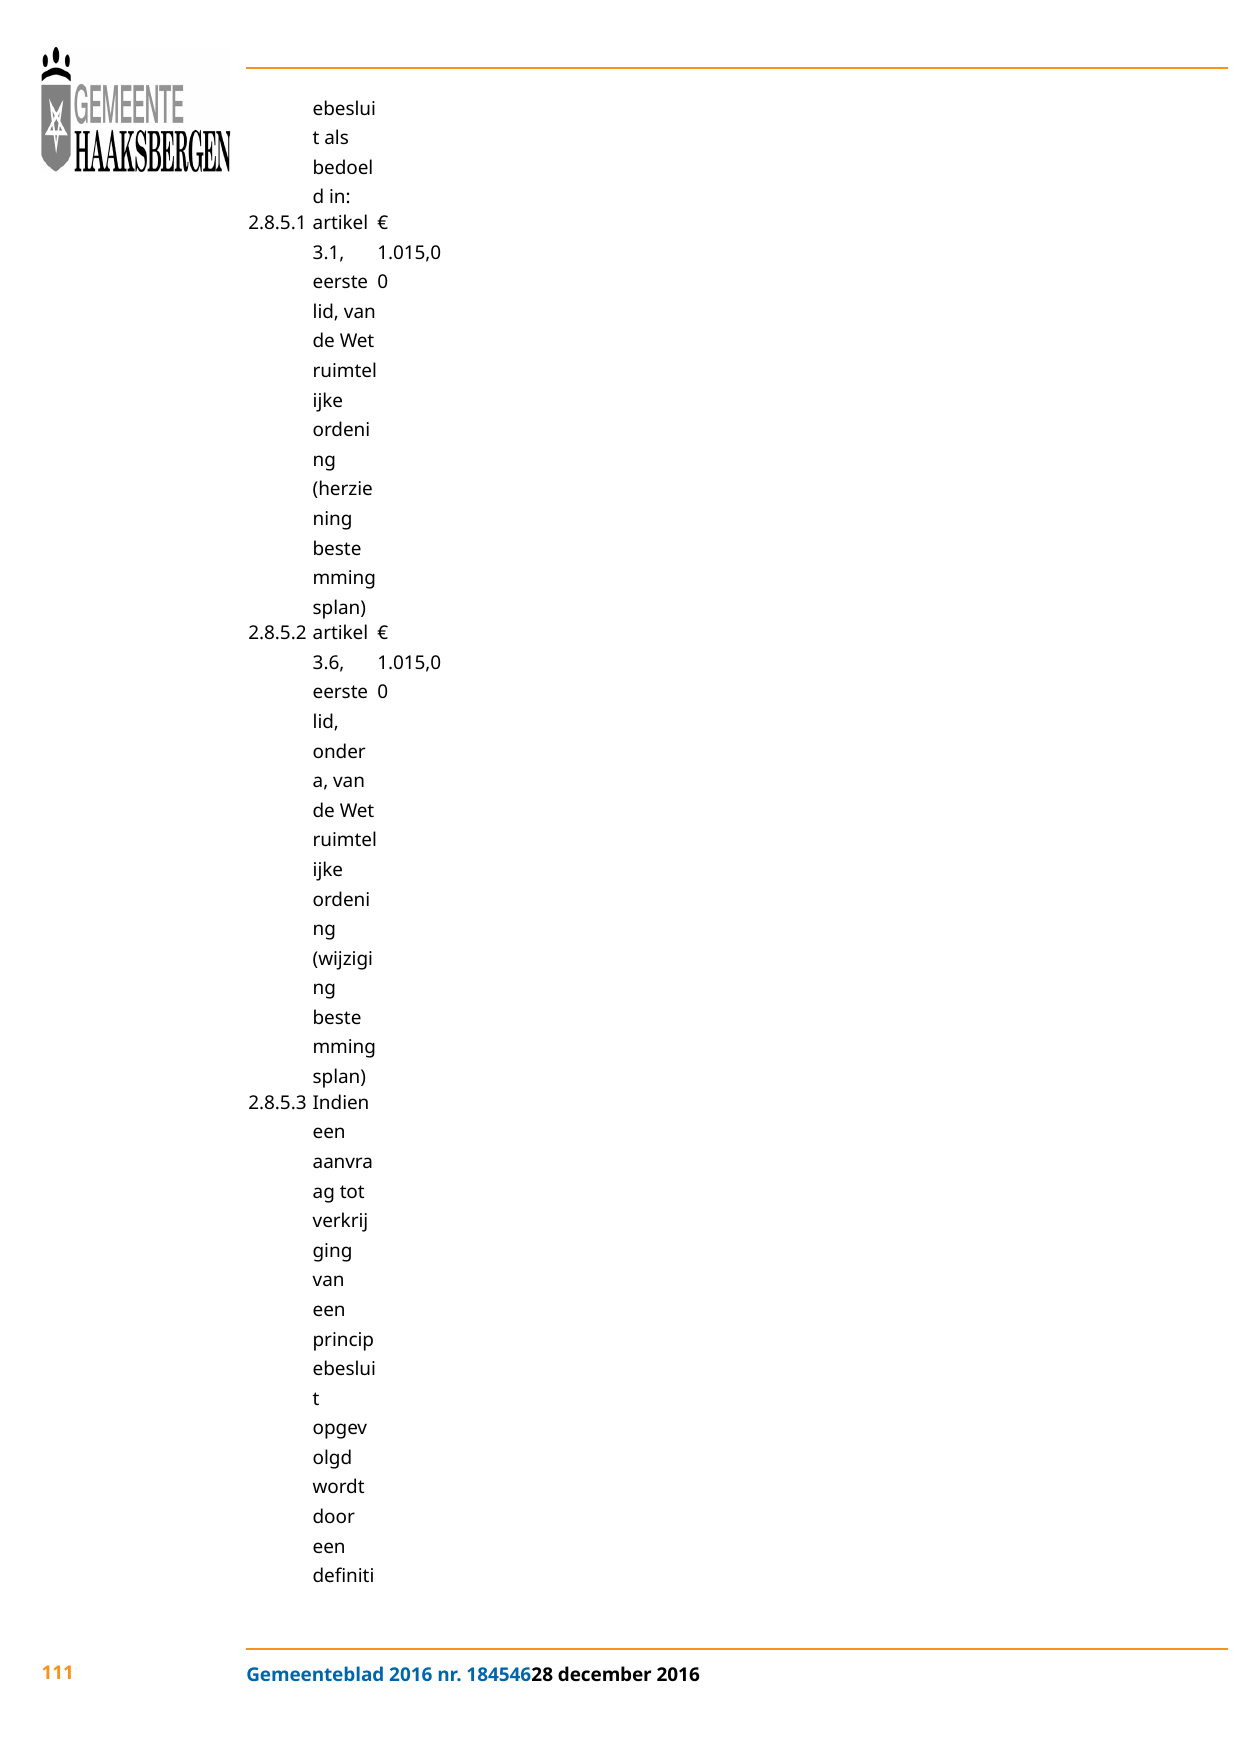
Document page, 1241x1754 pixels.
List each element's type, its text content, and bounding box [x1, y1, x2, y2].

table_cell [571, 620, 635, 1089]
table_cell [506, 95, 571, 209]
table_cell [571, 1089, 635, 1588]
table_cell [894, 620, 958, 1089]
table_cell [1023, 620, 1087, 1089]
table_cell [700, 1089, 764, 1588]
table_cell [700, 620, 764, 1089]
table_cell [506, 1089, 571, 1588]
table_cell [1087, 95, 1152, 209]
table_cell [894, 1089, 958, 1588]
table_cell [700, 95, 764, 209]
table_cell [829, 95, 893, 209]
table_cell [571, 95, 635, 209]
table_cell [377, 1089, 442, 1588]
table_cell [1087, 1089, 1152, 1588]
table_cell [1087, 209, 1152, 619]
table_cell [1023, 209, 1087, 619]
table_cell [506, 620, 571, 1089]
table_cell artikel 3.6, eerste lid, onder a, van de Wet ruimtelijke ordening (wijziging bestemmingsplan) [313, 620, 377, 1089]
table_cell [829, 1089, 893, 1588]
table_cell [958, 620, 1022, 1089]
table_cell [1023, 95, 1087, 209]
table_cell [635, 620, 700, 1089]
table_cell [377, 95, 442, 209]
table_cell [248, 95, 312, 209]
table_cell 2.8.5.3 [248, 1089, 312, 1588]
table_cell ebesluit als bedoeld in: [313, 95, 377, 209]
table_cell [894, 209, 958, 619]
table_cell [764, 1089, 829, 1588]
table_cell [442, 209, 506, 619]
table_cell [700, 209, 764, 619]
table_cell [764, 95, 829, 209]
table_cell [829, 620, 893, 1089]
table_cell [571, 209, 635, 619]
table_cell 2.8.5.1 [248, 209, 312, 619]
table_cell [442, 95, 506, 209]
table_cell 2.8.5.2 [248, 620, 312, 1089]
picture [41, 47, 231, 172]
table_cell [764, 209, 829, 619]
table_cell [1023, 1089, 1087, 1588]
table_cell artikel 3.1, eerste lid, van de Wet ruimtelijke ordening (herziening bestemmingsplan) [313, 209, 377, 619]
table_cell € 1.015,00 [377, 209, 442, 619]
table_cell [635, 1089, 700, 1588]
table_cell [442, 620, 506, 1089]
table_cell Indien een aanvraag tot verkrijging van een principebesluit opgevolgd wordt door een definiti [313, 1089, 377, 1588]
table_cell [764, 620, 829, 1089]
table_cell [958, 209, 1022, 619]
table_cell [829, 209, 893, 619]
table_cell [958, 1089, 1022, 1588]
table_cell [506, 209, 571, 619]
table_cell [635, 209, 700, 619]
table_cell [635, 95, 700, 209]
table_cell [894, 95, 958, 209]
table_cell € 1.015,00 [377, 620, 442, 1089]
table_cell [442, 1089, 506, 1588]
table_cell [958, 95, 1022, 209]
table_cell [1087, 620, 1152, 1089]
